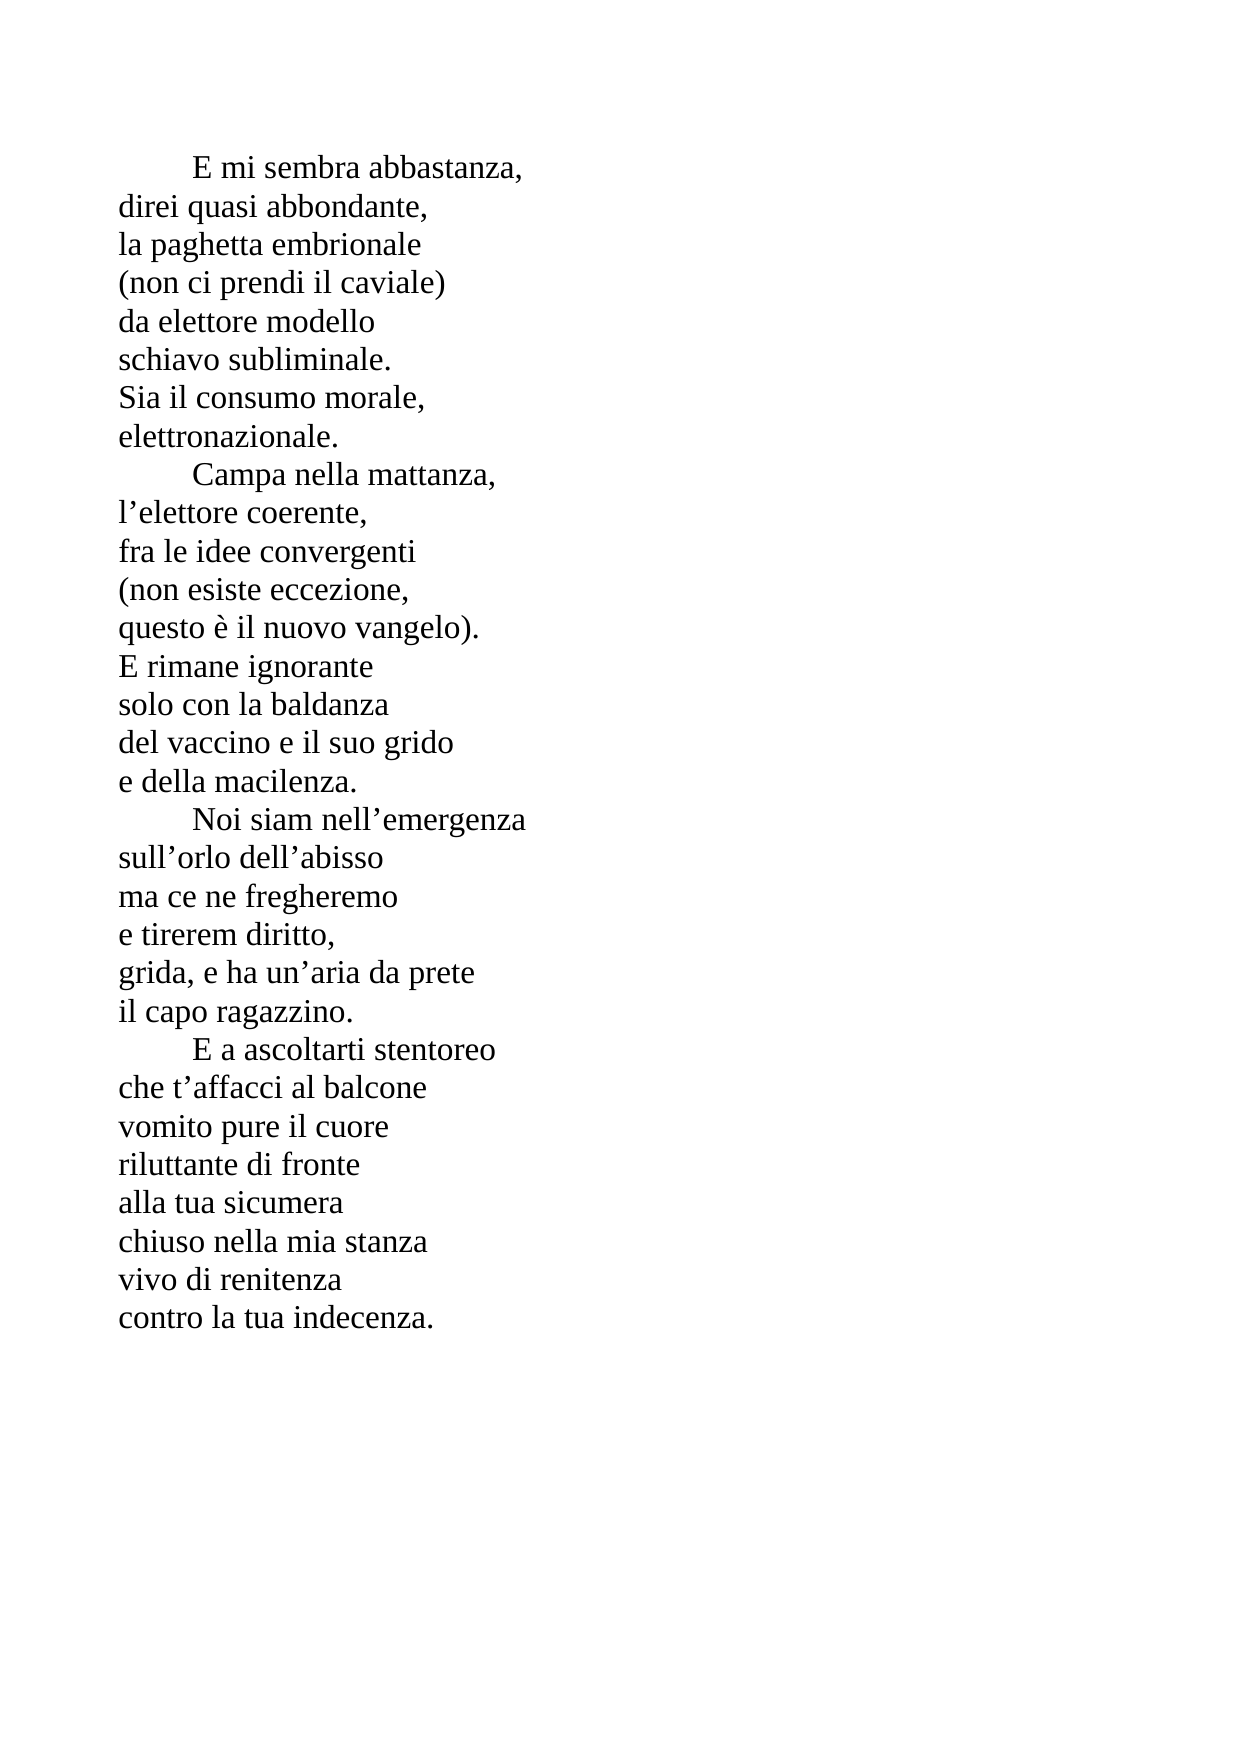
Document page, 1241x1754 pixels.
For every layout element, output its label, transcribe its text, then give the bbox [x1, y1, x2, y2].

text E rimane ignorante [118, 646, 1122, 684]
text fra le idee convergenti [118, 531, 1122, 569]
text E a ascoltarti stentoreo [118, 1029, 1122, 1068]
text il capo ragazzino. [118, 991, 1122, 1029]
text direi quasi abbondante, [118, 186, 1122, 224]
text grida, e ha un’aria da prete [118, 953, 1122, 991]
text riluttante di fronte [118, 1144, 1122, 1183]
text da elettore modello [118, 301, 1122, 339]
text l’elettore coerente, [118, 493, 1122, 531]
text schiavo subliminale. [118, 339, 1122, 378]
text (non esiste eccezione, [118, 569, 1122, 608]
text Sia il consumo morale, [118, 378, 1122, 416]
text E mi sembra abbastanza, [118, 148, 1122, 186]
text chiuso nella mia stanza [118, 1221, 1122, 1259]
text sull’orlo dell’abisso [118, 838, 1122, 876]
text e tirerem diritto, [118, 914, 1122, 953]
text elettronazionale. [118, 416, 1122, 454]
text vomito pure il cuore [118, 1106, 1122, 1144]
text Campa nella mattanza, [118, 454, 1122, 493]
text solo con la baldanza [118, 684, 1122, 723]
text la paghetta embrionale [118, 224, 1122, 263]
text vivo di renitenza [118, 1259, 1122, 1298]
text ma ce ne fregheremo [118, 876, 1122, 914]
text del vaccino e il suo grido [118, 723, 1122, 761]
text alla tua sicumera [118, 1183, 1122, 1221]
text contro la tua indecenza. [118, 1298, 1122, 1336]
text che t’affacci al balcone [118, 1068, 1122, 1106]
text questo è il nuovo vangelo). [118, 608, 1122, 646]
text Noi siam nell’emergenza [118, 799, 1122, 838]
text (non ci prendi il caviale) [118, 263, 1122, 301]
text e della macilenza. [118, 761, 1122, 799]
